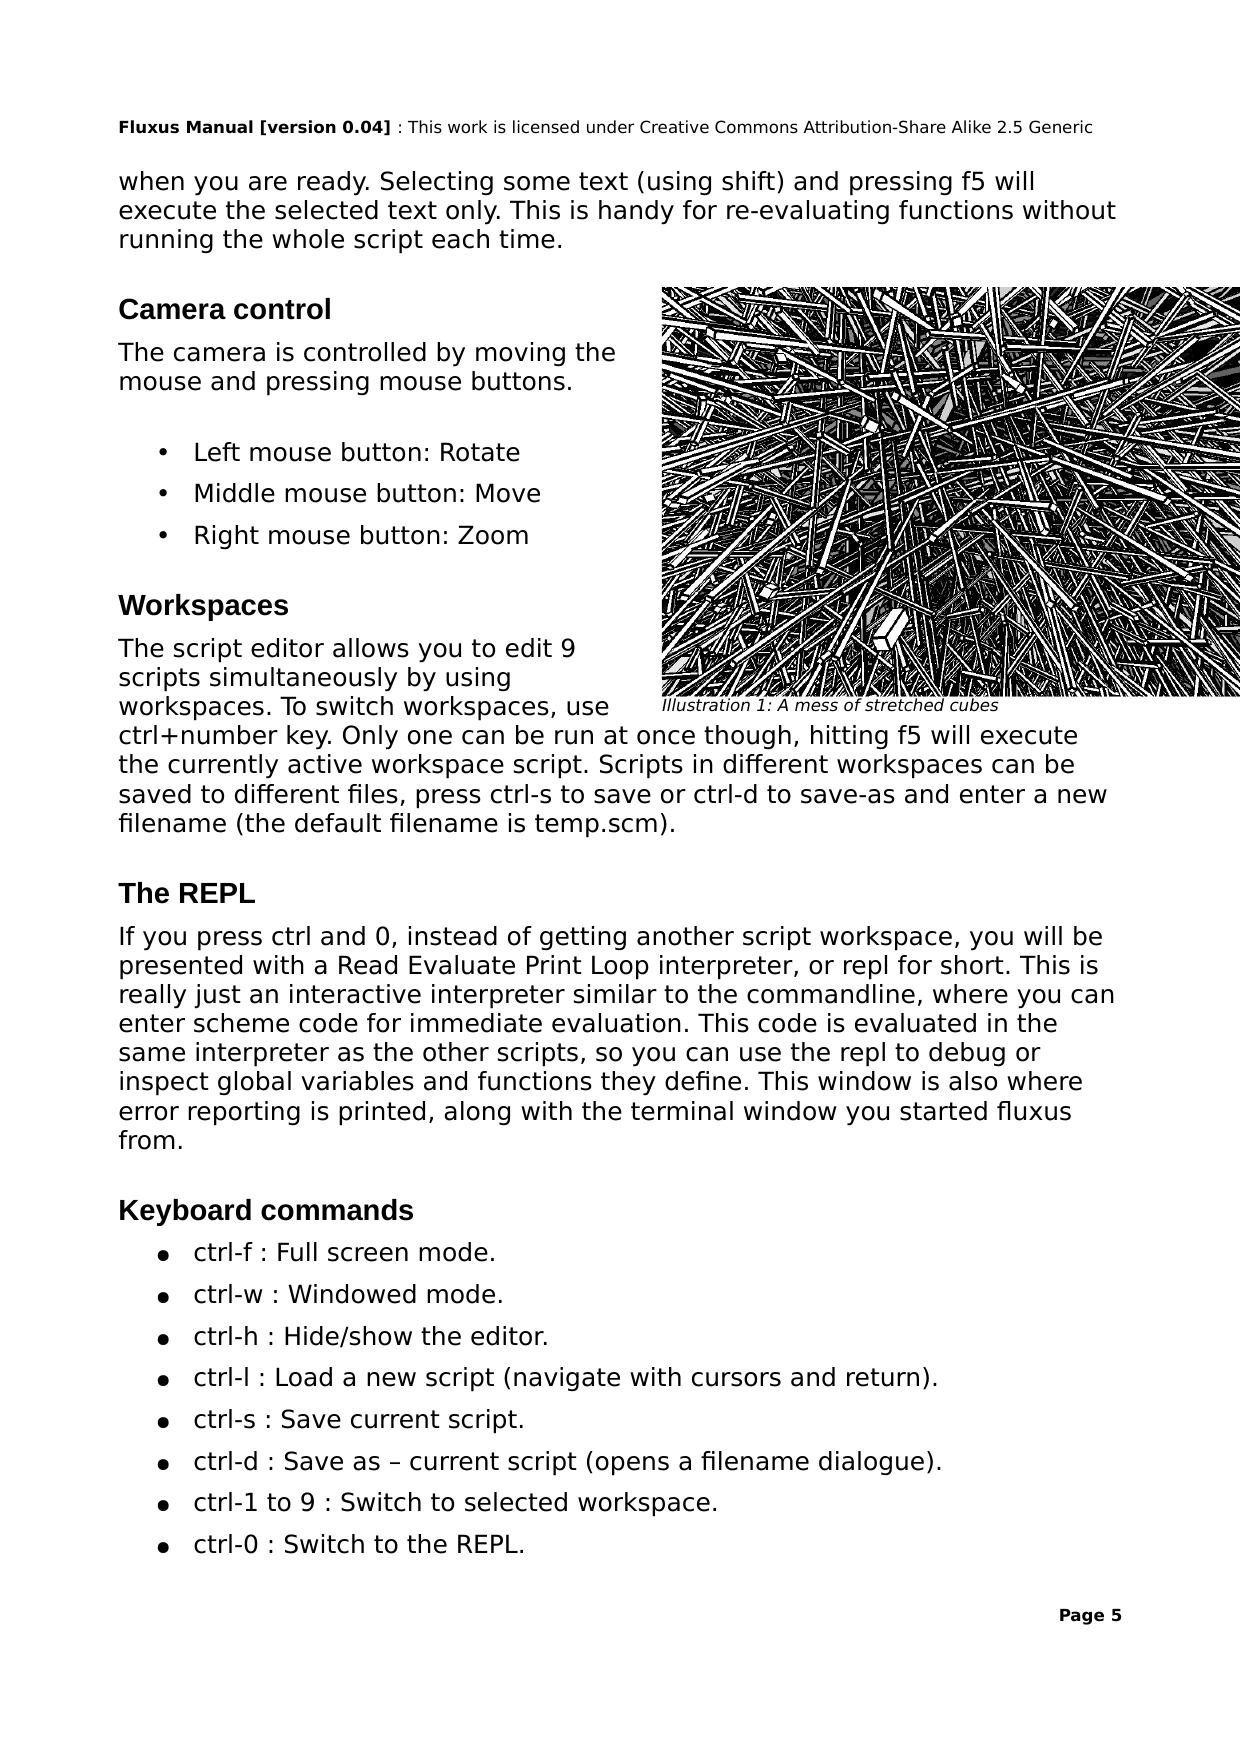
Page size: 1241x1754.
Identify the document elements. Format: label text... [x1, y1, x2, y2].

list ctrl-l : Load a new script (navigate with cursors and return). [156, 1364, 1122, 1393]
text The camera is controlled by moving the mouse and pressing mouse buttons. [118, 338, 661, 396]
subtitle Camera control [118, 292, 661, 326]
picture [661, 287, 1240, 697]
text when you are ready. Selecting some text (using shift) and pressing f5 will execute the selected text only. This is handy for re-evaluating functions without running the whole script each time. [118, 167, 1122, 254]
list ctrl-0 : Switch to the REPL. [156, 1530, 1122, 1559]
list • Middle mouse button: Move [156, 480, 661, 509]
text Illustration 1: A mess of stretched cubes [662, 697, 1240, 716]
subtitle [662, 275, 1240, 287]
text If you press ctrl and 0, instead of getting another script workspace, you will be presented with a Read Evaluate Print Loop interpreter, or repl for short. This is really just an interactive interpreter similar to the commandline, where you can enter scheme code for immediate evaluation. This code is evaluated in the same interpreter as the other scripts, so you can use the repl to debug or inspect global variables and functions they define. This window is also where error reporting is printed, along with the terminal window you started fluxus from. [118, 922, 1122, 1155]
list • Left mouse button: Rotate [156, 438, 661, 467]
list ctrl-d : Save as – current script (opens a filename dialogue). [156, 1447, 1122, 1476]
text The script editor allows you to edit 9 scripts simultaneously by using workspaces. To switch workspaces, use ctrl+number key. Only one can be run at once though, hitting f5 will execute the currently active workspace script. Scripts in different workspaces can be saved to different files, press ctrl-s to save or ctrl-d to save-as and enter a new filename (the default filename is temp.scm). [118, 634, 1122, 838]
list ctrl-f : Full screen mode. [156, 1239, 1122, 1268]
subtitle Keyboard commands [118, 1193, 1122, 1226]
list ctrl-w : Windowed mode. [156, 1280, 1122, 1309]
list ctrl-s : Save current script. [156, 1405, 1122, 1434]
subtitle Workspaces [118, 588, 661, 622]
list ctrl-1 to 9 : Switch to selected workspace. [156, 1489, 1122, 1518]
list • Right mouse button: Zoom [156, 521, 661, 551]
subtitle The REPL [118, 876, 1122, 909]
list ctrl-h : Hide/show the editor. [156, 1322, 1122, 1351]
